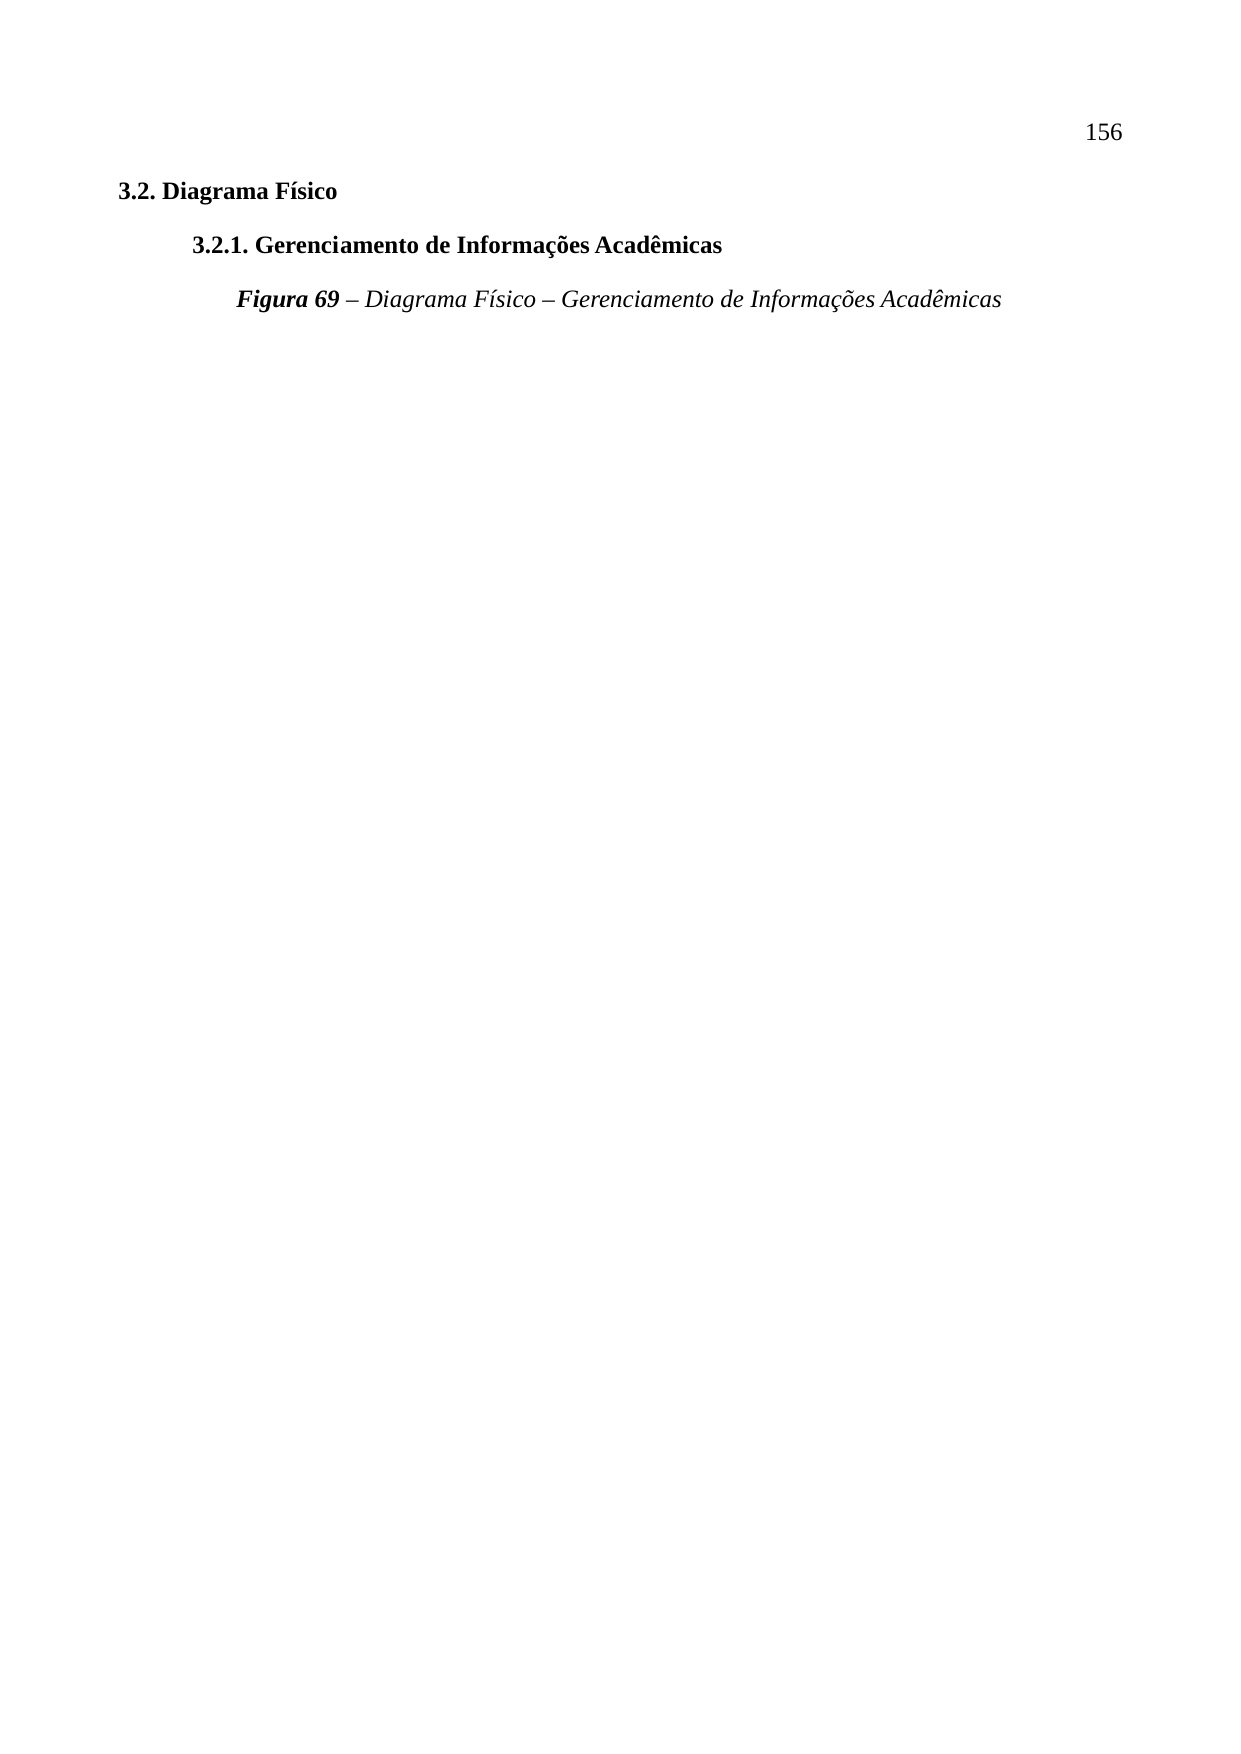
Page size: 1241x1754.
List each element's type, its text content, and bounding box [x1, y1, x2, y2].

text 3.2.1. Gerenci amento de Informações Acadêmicas [118, 231, 1122, 259]
text 3.2. Diagrama Físico [118, 177, 1122, 205]
text Figura 69 – Diagrama Físico – Gerenciamento de Informações Acadêmicas [118, 285, 1122, 313]
